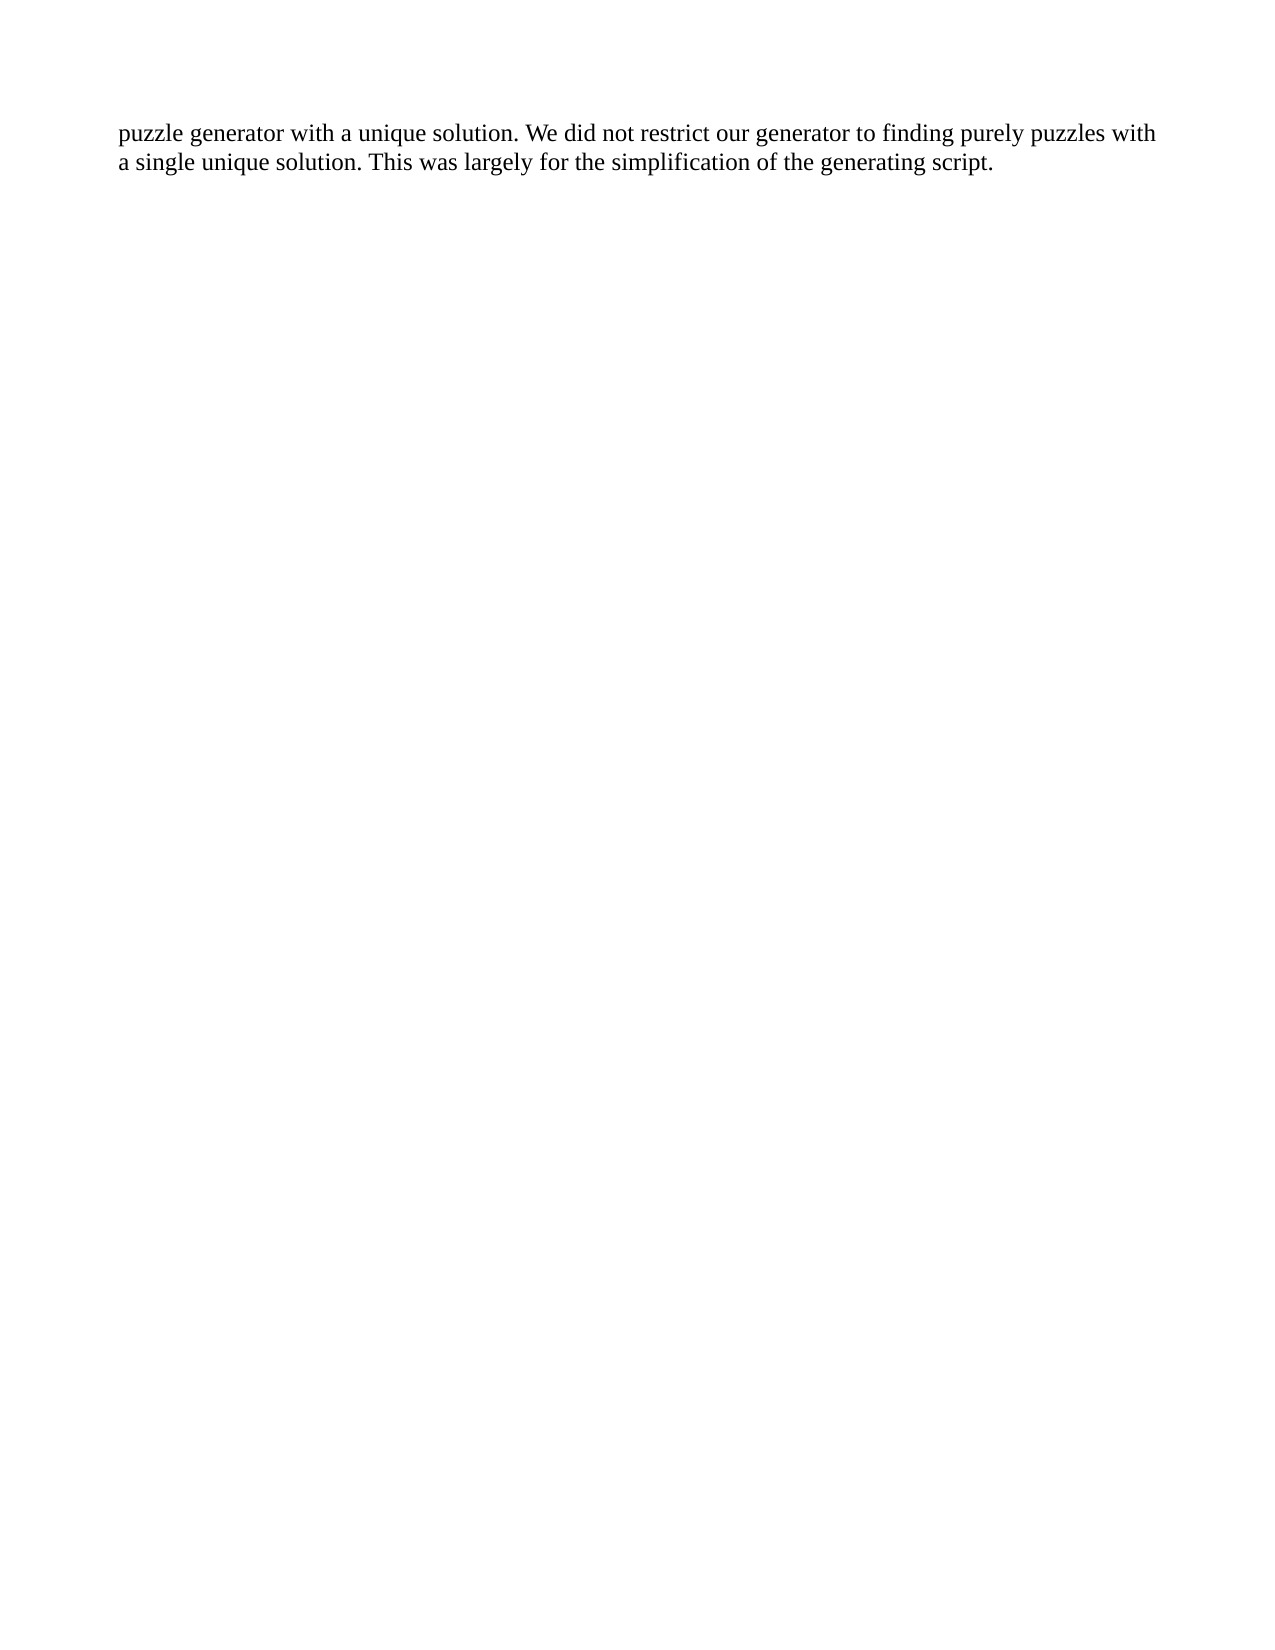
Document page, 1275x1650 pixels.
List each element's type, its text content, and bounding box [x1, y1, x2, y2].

text puzzle generator with a unique solution. We did not restrict our generator to finding purely puzzles with a single unique solution. This was largely for the simplification of the generating script. [118, 118, 1157, 176]
